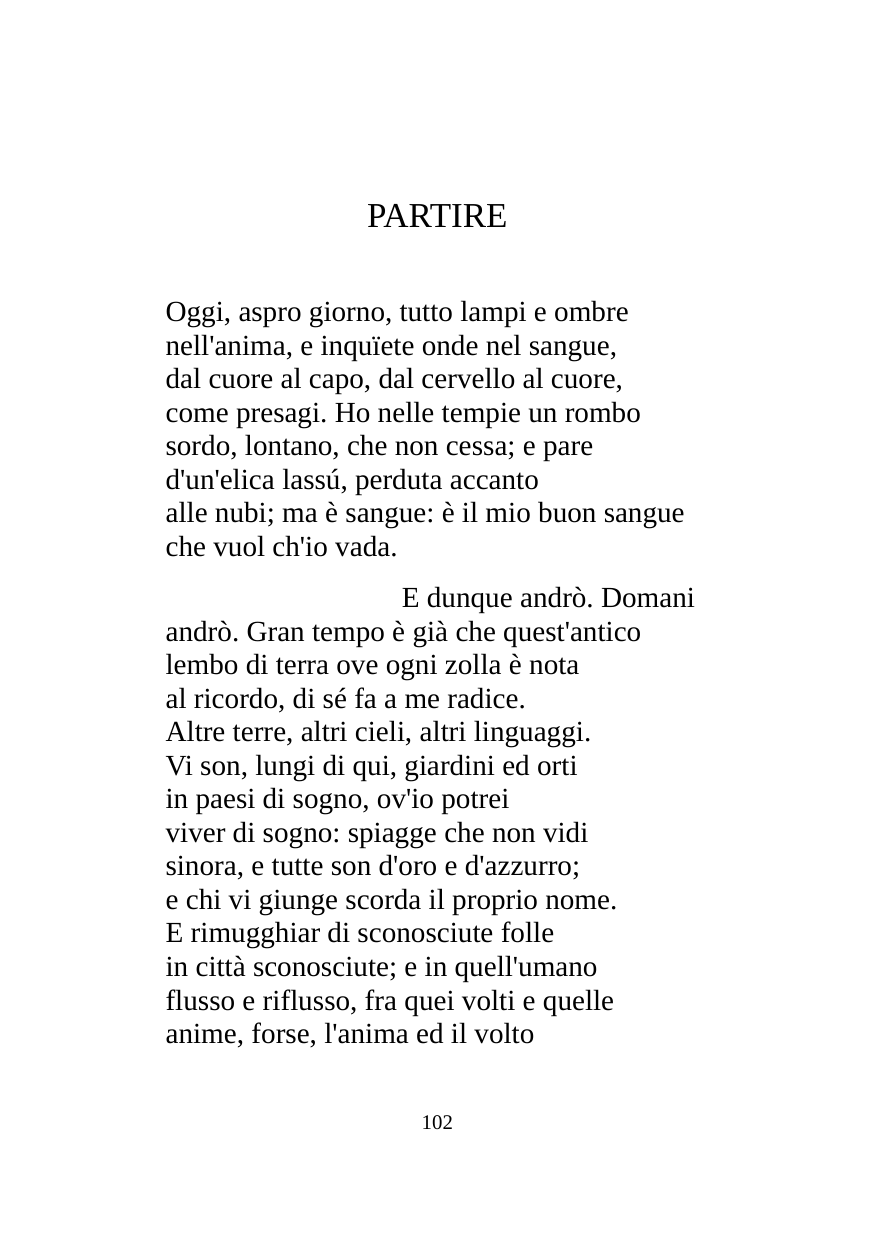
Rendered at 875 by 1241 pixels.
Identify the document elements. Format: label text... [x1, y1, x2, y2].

subtitle PARTIRE [106, 195, 768, 235]
text E dunque andrò. Domani andrò. Gran tempo è già che quest'antico lembo di terra ove ogni zolla è nota al ricordo, di sé fa a me radice. Altre terre, altri cieli, altri linguaggi. Vi son, lungi di qui, giardini ed orti in paesi di sogno, ov'io potrei viver di sogno: spiagge che non vidi sinora, e tutte son d'oro e d'azzurro; e chi vi giunge scorda il proprio nome. E rimugghiar di sconosciute folle in città sconosciute; e in quell'umano flusso e riflusso, fra quei volti e quelle anime, forse, l'anima ed il volto [165, 580, 768, 1050]
text Oggi, aspro giorno, tutto lampi e ombre nell'anima, e inquïete onde nel sangue, dal cuore al capo, dal cervello al cuore, come presagi. Ho nelle tempie un rombo sordo, lontano, che non cessa; e pare d'un'elica lassú, perduta accanto alle nubi; ma è sangue: è il mio buon sangue che vuol ch'io vada. [165, 294, 768, 562]
